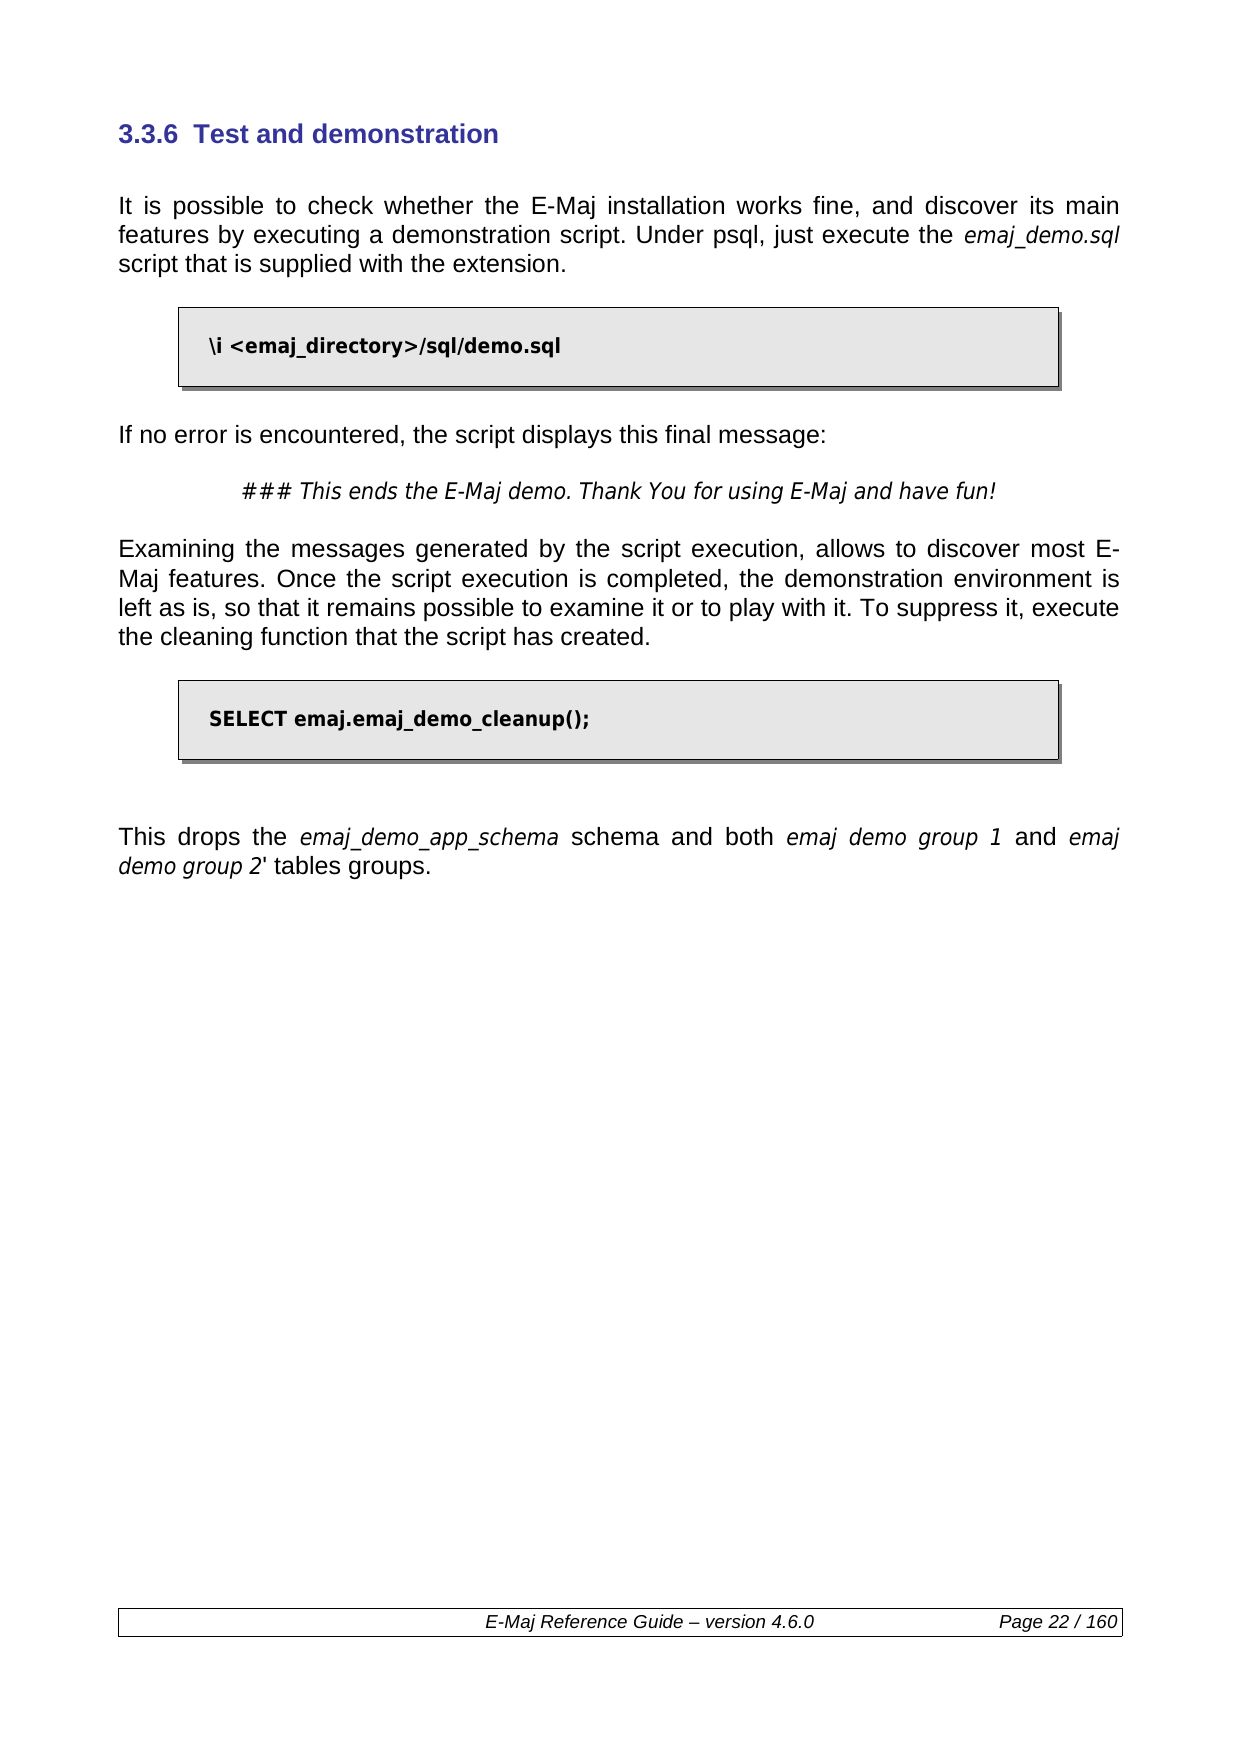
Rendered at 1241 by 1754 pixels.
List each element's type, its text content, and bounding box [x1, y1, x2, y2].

text SELECT emaj.emaj_demo_cleanup(); [179, 704, 1058, 729]
text If no error is encountered, the script displays this final message: [118, 420, 1122, 449]
text Examining the messages generated by the script execution, allows to discover most E-Maj features. Once the script execution is completed, the demonstration environment is left as is, so that it remains possible to examine it or to play with it. To suppress it, execute the cleaning function that the script has created. [118, 534, 1122, 651]
text This drops the emaj_demo_app_schema schema and both emaj demo group 1 and emaj demo group 2' tables groups. [118, 822, 1122, 880]
text \i <emaj_directory>/sql/demo.sql [179, 331, 1058, 356]
subtitle Test and demonstration [118, 118, 1122, 149]
text ### This ends the E-Maj demo. Thank You for using E-Maj and have fun! [118, 478, 1122, 505]
text It is possible to check whether the E-Maj installation works fine, and discover its main features by executing a demonstration script. Under psql, just execute the emaj_demo.sql script that is supplied with the extension. [118, 191, 1122, 278]
